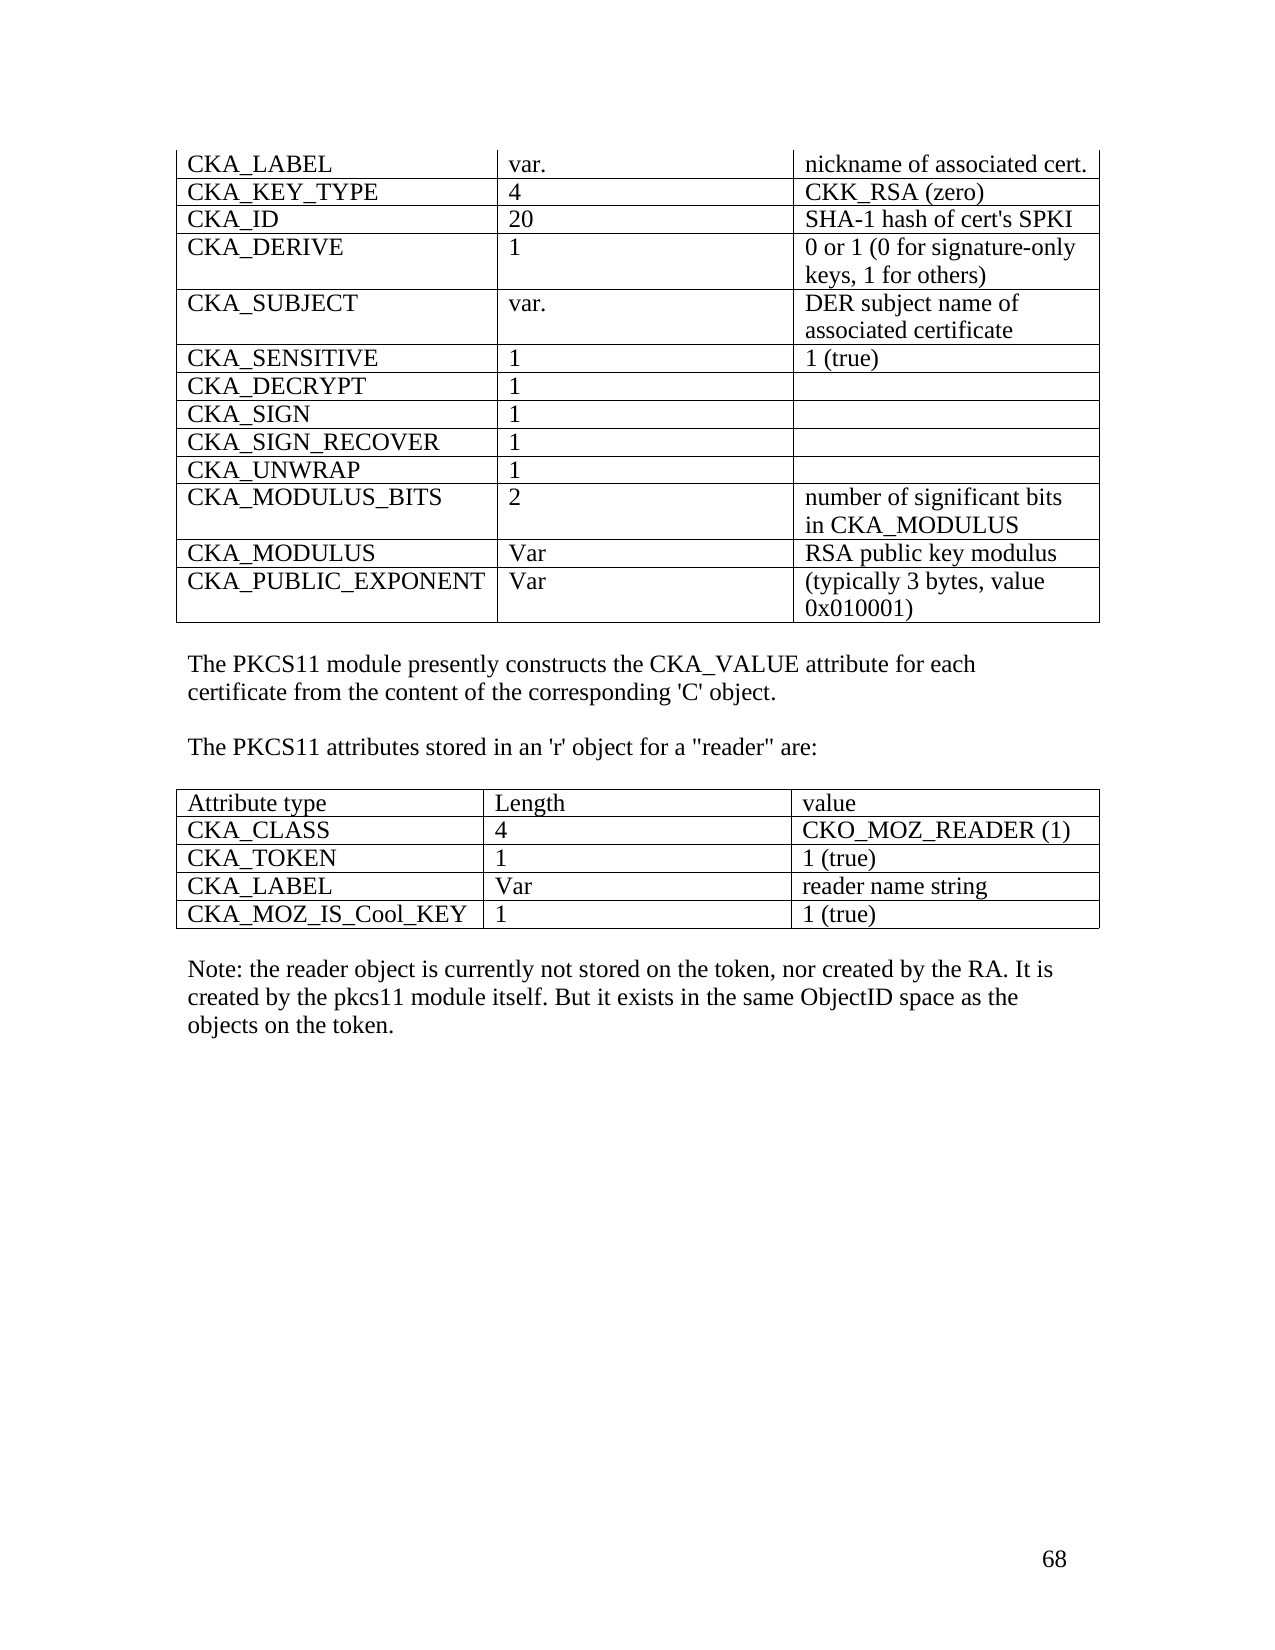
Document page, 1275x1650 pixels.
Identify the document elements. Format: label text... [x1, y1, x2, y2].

table_cell SHA-1 hash of cert's SPKI [794, 206, 1099, 233]
table_cell CKA_DERIVE [177, 234, 497, 289]
table_cell var. [498, 290, 793, 344]
table_header value [792, 790, 1099, 816]
table_cell CKK_RSA (zero) [794, 179, 1099, 205]
table_header Attribute type [177, 790, 483, 816]
table_cell CKA_TOKEN [177, 845, 483, 872]
table_cell 1 [484, 845, 791, 872]
table_cell CKA_DECRYPT [177, 373, 497, 400]
table_cell CKA_MOZ_IS_Cool_KEY [177, 901, 483, 928]
table_cell 1 (true) [792, 845, 1099, 872]
table_cell CKA_SIGN_RECOVER [177, 429, 497, 456]
table_cell 1 [498, 373, 793, 400]
table_cell reader name string [792, 873, 1099, 900]
table_cell DER subject name of associated certificate [794, 290, 1099, 344]
table_cell var. [498, 150, 793, 178]
table_cell 1 [498, 345, 793, 372]
table_cell RSA public key modulus [794, 540, 1099, 567]
table_cell CKA_SENSITIVE [177, 345, 497, 372]
table_cell 1 [498, 234, 793, 289]
table_cell CKA_MODULUS [177, 540, 497, 567]
table_cell CKA_SIGN [177, 401, 497, 428]
table_cell 1 [498, 457, 793, 483]
table_header Length [484, 790, 791, 816]
table_cell CKA_LABEL [177, 150, 497, 178]
table_cell 1 [498, 401, 793, 428]
table_cell 20 [498, 206, 793, 233]
table_cell [794, 429, 1099, 456]
table_cell (typically 3 bytes, value 0x010001) [794, 568, 1099, 622]
table_cell number of significant bits in CKA_MODULUS [794, 484, 1099, 539]
table_cell CKA_ID [177, 206, 497, 233]
table_cell [794, 401, 1099, 428]
table_cell [794, 457, 1099, 483]
table_cell 0 or 1 (0 for signature-only keys, 1 for others) [794, 234, 1099, 289]
table_cell CKO_MOZ_READER (1) [792, 817, 1099, 844]
table_cell CKA_LABEL [177, 873, 483, 900]
table_cell [794, 373, 1099, 400]
table_cell CKA_SUBJECT [177, 290, 497, 344]
table_cell Var [484, 873, 791, 900]
table_cell CKA_MODULUS_BITS [177, 484, 497, 539]
table_cell 4 [498, 179, 793, 205]
table_cell 1 [498, 429, 793, 456]
table_cell 2 [498, 484, 793, 539]
table_cell 4 [484, 817, 791, 844]
table_cell Var [498, 540, 793, 567]
table_cell CKA_KEY_TYPE [177, 179, 497, 205]
table_cell 1 (true) [794, 345, 1099, 372]
table_cell Var [498, 568, 793, 622]
text The PKCS11 module presently constructs the CKA_VALUE attribute for each certificate from the content of the corresponding 'C' object. [187, 650, 1087, 706]
text The PKCS11 attributes stored in an 'r' object for a "reader" are: [187, 733, 1087, 761]
table_cell CKA_CLASS [177, 817, 483, 844]
text Note: the reader object is currently not stored on the token, nor created by the RA. It is created by the pkcs11 module itself. But it exists in the same ObjectID space as the objects on the token. [187, 956, 1087, 1039]
table_cell CKA_PUBLIC_EXPONENT [177, 568, 497, 622]
table_cell CKA_UNWRAP [177, 457, 497, 483]
table_cell 1 [484, 901, 791, 928]
table_cell 1 (true) [792, 901, 1099, 928]
table_cell nickname of associated cert. [794, 150, 1099, 178]
